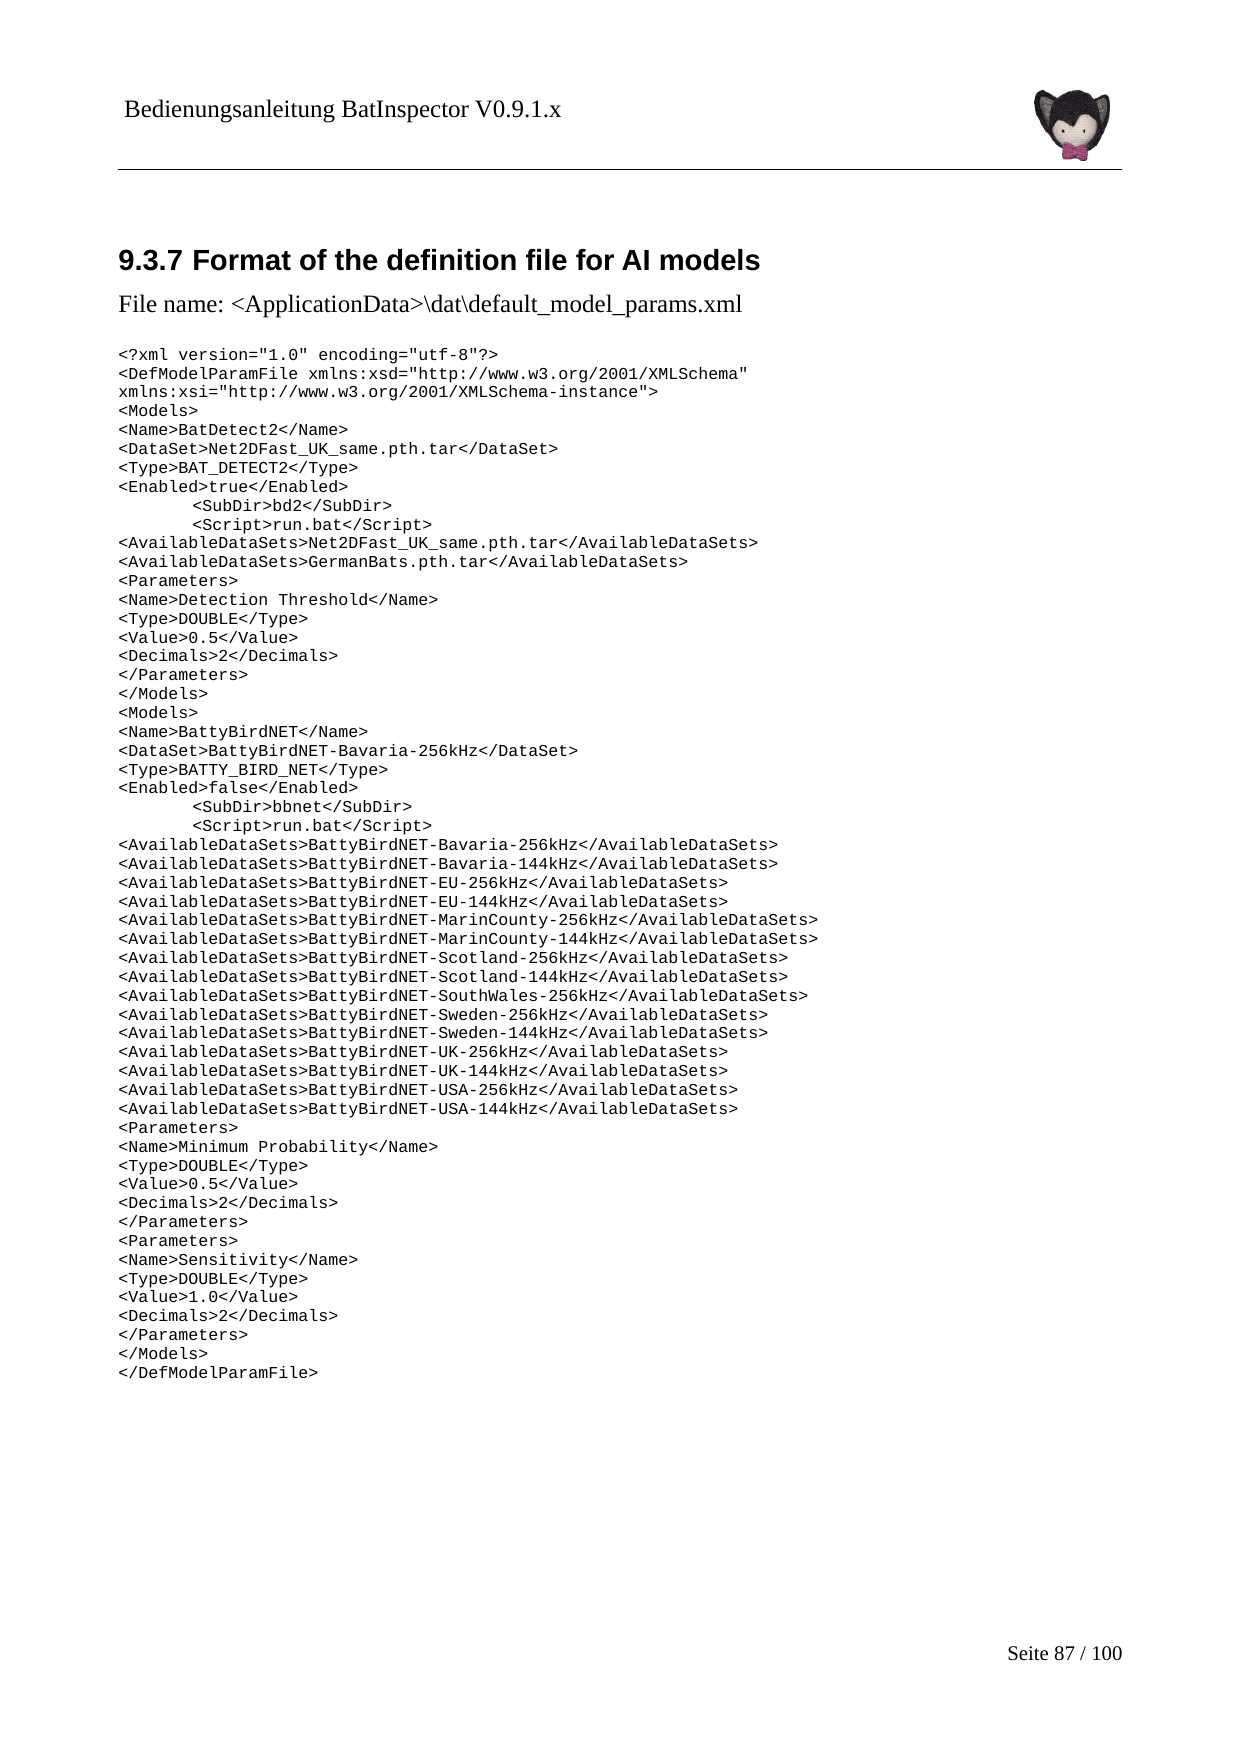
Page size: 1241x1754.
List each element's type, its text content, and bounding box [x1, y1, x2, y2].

text <Decimals>2</Decimals> [118, 648, 1122, 667]
text <Decimals>2</Decimals> [118, 1308, 1122, 1327]
text <SubDir>bd2</SubDir> [118, 497, 1122, 516]
text </Models> [118, 1346, 1122, 1364]
text <?xml version="1.0" encoding="utf-8"?> [118, 346, 1122, 365]
subtitle Format of the definition file for AI models [118, 243, 1122, 276]
text <AvailableDataSets>BattyBirdNET-EU-144kHz</AvailableDataSets> [118, 893, 1122, 912]
text <AvailableDataSets>BattyBirdNET-Bavaria-144kHz</AvailableDataSets> [118, 855, 1122, 874]
text </Parameters> [118, 1214, 1122, 1232]
text <Name>BatDetect2</Name> [118, 422, 1122, 441]
text <Models> [118, 403, 1122, 422]
text File name: <ApplicationData>\dat\default_model_params.xml [118, 289, 1122, 318]
text <Type>BATTY_BIRD_NET</Type> [118, 761, 1122, 780]
text <Enabled>false</Enabled> [118, 780, 1122, 799]
text </Parameters> [118, 1327, 1122, 1346]
text <AvailableDataSets>BattyBirdNET-MarinCounty-144kHz</AvailableDataSets> [118, 931, 1122, 950]
text <AvailableDataSets>BattyBirdNET-Bavaria-256kHz</AvailableDataSets> [118, 837, 1122, 855]
text <AvailableDataSets>BattyBirdNET-MarinCounty-256kHz</AvailableDataSets> [118, 912, 1122, 931]
text <SubDir>bbnet</SubDir> [118, 799, 1122, 818]
text <Parameters> [118, 1119, 1122, 1138]
text <Name>Detection Threshold</Name> [118, 591, 1122, 610]
text </DefModelParamFile> [118, 1364, 1122, 1383]
text <AvailableDataSets>GermanBats.pth.tar</AvailableDataSets> [118, 554, 1122, 573]
text <AvailableDataSets>BattyBirdNET-Scotland-144kHz</AvailableDataSets> [118, 968, 1122, 987]
text <DefModelParamFile xmlns:xsd="http://www.w3.org/2001/XMLSchema" xmlns:xsi="http://www.w3.org/2001/XMLSchema-instance"> [118, 365, 1122, 403]
text <Type>DOUBLE</Type> [118, 610, 1122, 629]
text <Enabled>true</Enabled> [118, 478, 1122, 497]
text <AvailableDataSets>BattyBirdNET-UK-144kHz</AvailableDataSets> [118, 1063, 1122, 1082]
text <AvailableDataSets>BattyBirdNET-USA-144kHz</AvailableDataSets> [118, 1101, 1122, 1119]
text <Type>DOUBLE</Type> [118, 1157, 1122, 1176]
text <AvailableDataSets>BattyBirdNET-Scotland-256kHz</AvailableDataSets> [118, 950, 1122, 968]
text <Script>run.bat</Script> [118, 516, 1122, 535]
text <Decimals>2</Decimals> [118, 1195, 1122, 1214]
text <AvailableDataSets>BattyBirdNET-EU-256kHz</AvailableDataSets> [118, 874, 1122, 893]
text <Name>BattyBirdNET</Name> [118, 723, 1122, 742]
text <Value>1.0</Value> [118, 1289, 1122, 1308]
text <Parameters> [118, 1232, 1122, 1251]
text <Value>0.5</Value> [118, 629, 1122, 648]
text <AvailableDataSets>Net2DFast_UK_same.pth.tar</AvailableDataSets> [118, 535, 1122, 554]
text <Type>DOUBLE</Type> [118, 1270, 1122, 1289]
text <AvailableDataSets>BattyBirdNET-UK-256kHz</AvailableDataSets> [118, 1044, 1122, 1063]
text <Name>Sensitivity</Name> [118, 1251, 1122, 1270]
text <DataSet>BattyBirdNET-Bavaria-256kHz</DataSet> [118, 742, 1122, 761]
text <Value>0.5</Value> [118, 1176, 1122, 1195]
text <AvailableDataSets>BattyBirdNET-Sweden-256kHz</AvailableDataSets> [118, 1006, 1122, 1025]
text <Models> [118, 704, 1122, 723]
text <DataSet>Net2DFast_UK_same.pth.tar</DataSet> [118, 441, 1122, 459]
text <AvailableDataSets>BattyBirdNET-USA-256kHz</AvailableDataSets> [118, 1082, 1122, 1101]
text <Parameters> [118, 573, 1122, 591]
text <Script>run.bat</Script> [118, 818, 1122, 837]
text <Type>BAT_DETECT2</Type> [118, 459, 1122, 478]
text <AvailableDataSets>BattyBirdNET-Sweden-144kHz</AvailableDataSets> [118, 1025, 1122, 1044]
text </Models> [118, 686, 1122, 704]
picture [1030, 80, 1119, 169]
text <AvailableDataSets>BattyBirdNET-SouthWales-256kHz</AvailableDataSets> [118, 987, 1122, 1006]
text </Parameters> [118, 667, 1122, 686]
text <Name>Minimum Probability</Name> [118, 1138, 1122, 1157]
